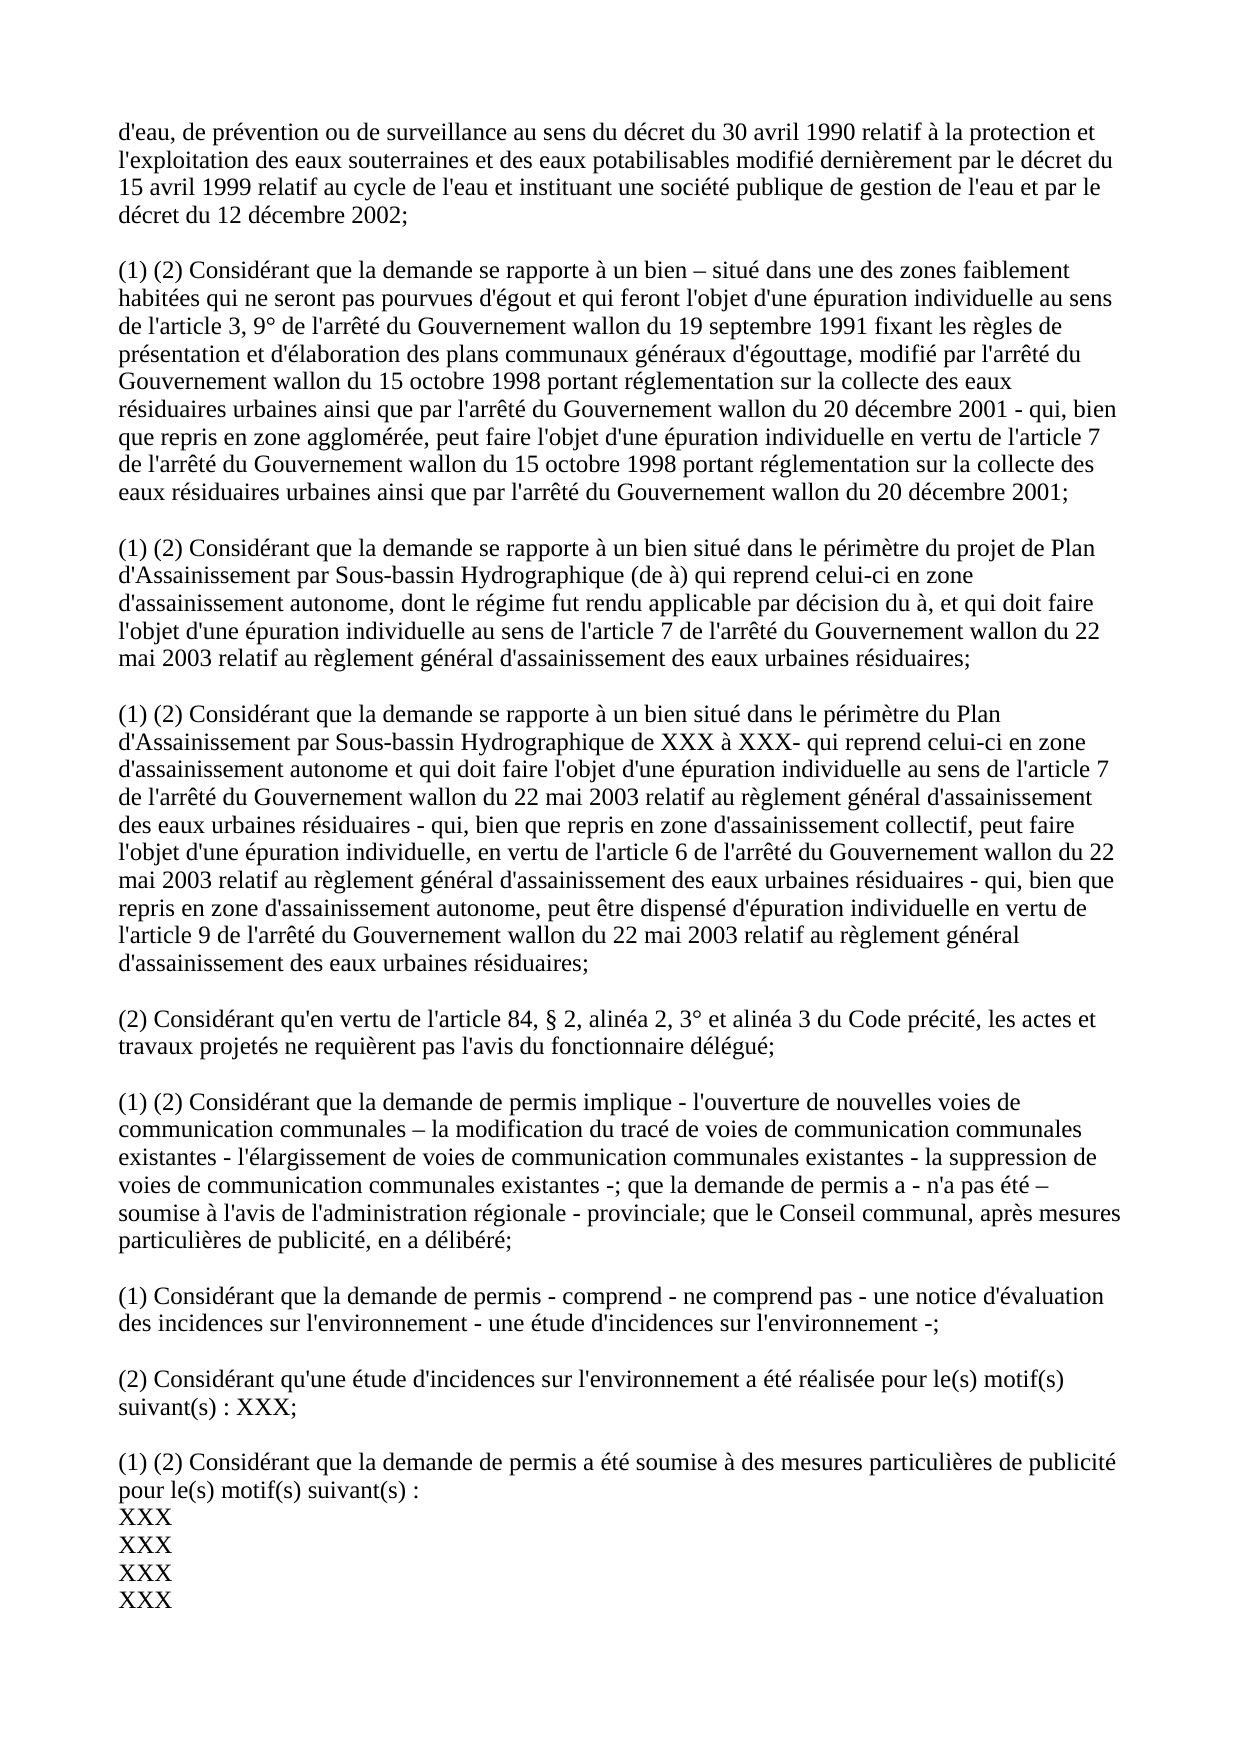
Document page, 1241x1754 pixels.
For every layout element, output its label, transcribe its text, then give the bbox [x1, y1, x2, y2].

text (1) Considérant que la demande de permis - comprend - ne comprend pas - une notice d'évaluation des incidences sur l'environnement - une étude d'incidences sur l'environnement -; [118, 1282, 1122, 1337]
text XXX [118, 1587, 1122, 1614]
text (1) (2) Considérant que la demande se rapporte à un bien – situé dans une des zones faiblement habitées qui ne seront pas pourvues d'égout et qui feront l'objet d'une épuration individuelle au sens de l'article 3, 9° de l'arrêté du Gouvernement wallon du 19 septembre 1991 fixant les règles de présentation et d'élaboration des plans communaux généraux d'égouttage, modifié par l'arrêté du Gouvernement wallon du 15 octobre 1998 portant réglementation sur la collecte des eaux résiduaires urbaines ainsi que par l'arrêté du Gouvernement wallon du 20 décembre 2001 - qui, bien que repris en zone agglomérée, peut faire l'objet d'une épuration individuelle en vertu de l'article 7 de l'arrêté du Gouvernement wallon du 15 octobre 1998 portant réglementation sur la collecte des eaux résiduaires urbaines ainsi que par l'arrêté du Gouvernement wallon du 20 décembre 2001; [118, 257, 1122, 506]
text (1) (2) Considérant que la demande se rapporte à un bien situé dans le périmètre du Plan d'Assainissement par Sous-bassin Hydrographique de XXX à XXX- qui reprend celui-ci en zone d'assainissement autonome et qui doit faire l'objet d'une épuration individuelle au sens de l'article 7 de l'arrêté du Gouvernement wallon du 22 mai 2003 relatif au règlement général d'assainissement des eaux urbaines résiduaires - qui, bien que repris en zone d'assainissement collectif, peut faire l'objet d'une épuration individuelle, en vertu de l'article 6 de l'arrêté du Gouvernement wallon du 22 mai 2003 relatif au règlement général d'assainissement des eaux urbaines résiduaires - qui, bien que repris en zone d'assainissement autonome, peut être dispensé d'épuration individuelle en vertu de l'article 9 de l'arrêté du Gouvernement wallon du 22 mai 2003 relatif au règlement général d'assainissement des eaux urbaines résiduaires; [118, 700, 1122, 977]
text (2) Considérant qu'en vertu de l'article 84, § 2, alinéa 2, 3° et alinéa 3 du Code précité, les actes et travaux projetés ne requièrent pas l'avis du fonctionnaire délégué; [118, 1005, 1122, 1060]
text (1) (2) Considérant que la demande de permis a été soumise à des mesures particulières de publicité pour le(s) motif(s) suivant(s) : [118, 1448, 1122, 1503]
text d'eau, de prévention ou de surveillance au sens du décret du 30 avril 1990 relatif à la protection et l'exploitation des eaux souterraines et des eaux potabilisables modifié dernièrement par le décret du 15 avril 1999 relatif au cycle de l'eau et instituant une société publique de gestion de l'eau et par le décret du 12 décembre 2002; [118, 118, 1122, 229]
text (1) (2) Considérant que la demande de permis implique - l'ouverture de nouvelles voies de communication communales – la modification du tracé de voies de communication communales existantes - l'élargissement de voies de communication communales existantes - la suppression de voies de communication communales existantes -; que la demande de permis a - n'a pas été – soumise à l'avis de l'administration régionale - provinciale; que le Conseil communal, après mesures particulières de publicité, en a délibéré; [118, 1088, 1122, 1254]
text (2) Considérant qu'une étude d'incidences sur l'environnement a été réalisée pour le(s) motif(s) suivant(s) : XXX; [118, 1365, 1122, 1420]
text XXX [118, 1503, 1122, 1531]
text XXX [118, 1559, 1122, 1587]
text XXX [118, 1531, 1122, 1559]
text (1) (2) Considérant que la demande se rapporte à un bien situé dans le périmètre du projet de Plan d'Assainissement par Sous-bassin Hydrographique (de à) qui reprend celui-ci en zone d'assainissement autonome, dont le régime fut rendu applicable par décision du à, et qui doit faire l'objet d'une épuration individuelle au sens de l'article 7 de l'arrêté du Gouvernement wallon du 22 mai 2003 relatif au règlement général d'assainissement des eaux urbaines résiduaires; [118, 534, 1122, 672]
